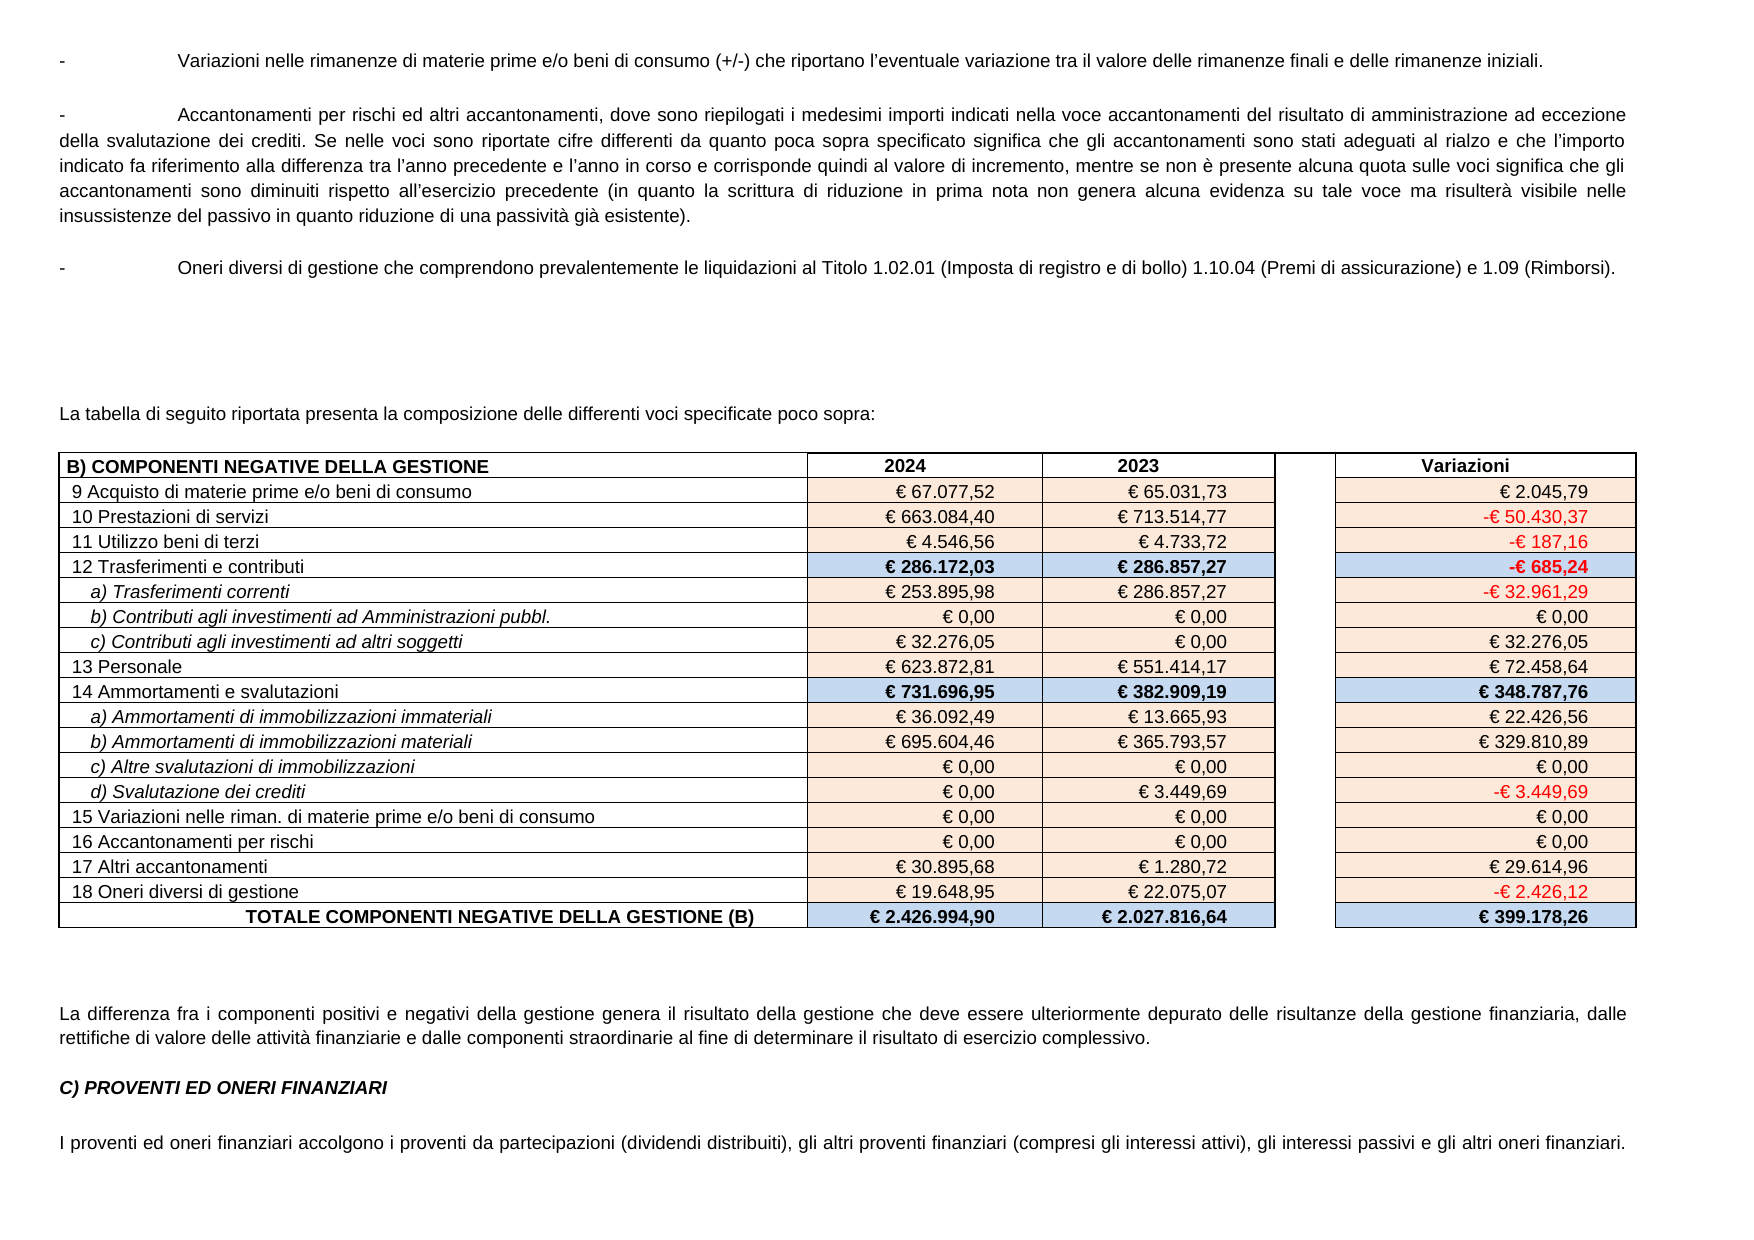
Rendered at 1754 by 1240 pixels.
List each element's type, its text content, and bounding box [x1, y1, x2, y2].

table_cell € 0,00 [808, 753, 1042, 777]
list Variazioni nelle rimanenze di materie prime e/o beni di consumo (+/-) che riportano l’eventuale variazione tra il valore delle rimanenze finali e delle rimanenze iniziali. [59, 47, 1628, 73]
table_cell € 36.092,49 [808, 703, 1042, 727]
table_cell € 22.075,07 [1043, 878, 1274, 902]
table_cell 16 Accantonamenti per rischi [60, 828, 807, 852]
table_cell [1276, 652, 1335, 677]
table_cell a) Trasferimenti correnti [60, 578, 807, 602]
table_cell [1276, 552, 1335, 577]
table_cell [1276, 852, 1335, 877]
table_cell € 30.895,68 [808, 853, 1042, 877]
table_cell € 22.426,56 [1336, 703, 1635, 727]
list Oneri diversi di gestione che comprendono prevalentemente le liquidazioni al Titolo 1.02.01 (Imposta di registro e di bollo) 1.10.04 (Premi di assicurazione) e 1.09 (Rimborsi). [59, 254, 1628, 279]
table_cell [1276, 752, 1335, 777]
table_cell [1276, 502, 1335, 527]
table_cell 10 Prestazioni di servizi [60, 503, 807, 527]
table_cell € 32.276,05 [808, 628, 1042, 652]
table_cell € 32.276,05 [1336, 628, 1635, 652]
subtitle C) PROVENTI ED ONERI FINANZIARI [59, 1077, 1628, 1098]
table_cell € 13.665,93 [1043, 703, 1274, 727]
table_cell € 72.458,64 [1336, 653, 1635, 677]
table_cell 17 Altri accantonamenti [60, 853, 807, 877]
table_cell € 0,00 [1043, 628, 1274, 652]
table_cell [1276, 777, 1335, 802]
table_cell € 4.733,72 [1043, 528, 1274, 552]
table_header 2023 [1043, 454, 1274, 477]
table_cell € 286.172,03 [808, 553, 1042, 577]
table_cell -€ 187,16 [1336, 528, 1635, 552]
table_cell € 551.414,17 [1043, 653, 1274, 677]
table_cell € 4.546,56 [808, 528, 1042, 552]
table_cell € 695.604,46 [808, 728, 1042, 752]
table_cell € 0,00 [1043, 828, 1274, 852]
table_cell € 2.426.994,90 [808, 903, 1042, 927]
table_cell [1276, 477, 1335, 502]
table_cell € 348.787,76 [1336, 678, 1635, 702]
table_cell € 67.077,52 [808, 478, 1042, 502]
table_cell € 329.810,89 [1336, 728, 1635, 752]
table_cell € 253.895,98 [808, 578, 1042, 602]
table_cell -€ 32.961,29 [1336, 578, 1635, 602]
table_cell [1276, 702, 1335, 727]
table_cell [1276, 877, 1335, 902]
table_header Variazioni [1336, 454, 1635, 477]
table_cell [1276, 902, 1335, 927]
table_cell -€ 3.449,69 [1336, 778, 1635, 802]
table_cell -€ 2.426,12 [1336, 878, 1635, 902]
table_cell € 0,00 [1043, 803, 1274, 827]
table_cell € 0,00 [1336, 803, 1635, 827]
table_cell [1276, 627, 1335, 652]
table_cell [1276, 727, 1335, 752]
table_cell d) Svalutazione dei crediti [60, 778, 807, 802]
table_cell € 731.696,95 [808, 678, 1042, 702]
table_cell TOTALE COMPONENTI NEGATIVE DELLA GESTIONE (B) [60, 903, 807, 927]
table_cell € 0,00 [1336, 603, 1635, 627]
table_cell € 0,00 [1336, 828, 1635, 852]
table_cell € 0,00 [1043, 753, 1274, 777]
table_cell € 382.909,19 [1043, 678, 1274, 702]
text La tabella di seguito riportata presenta la composizione delle differenti voci specificate poco sopra: [59, 402, 1628, 424]
table_cell a) Ammortamenti di immobilizzazioni immateriali [60, 703, 807, 727]
table_cell -€ 50.430,37 [1336, 503, 1635, 527]
table_cell [1276, 802, 1335, 827]
table_cell € 65.031,73 [1043, 478, 1274, 502]
table_cell 14 Ammortamenti e svalutazioni [60, 678, 807, 702]
table_cell € 0,00 [808, 778, 1042, 802]
table_cell € 286.857,27 [1043, 553, 1274, 577]
table_cell € 0,00 [1336, 753, 1635, 777]
table_cell [1276, 577, 1335, 602]
table_cell € 19.648,95 [808, 878, 1042, 902]
table_cell 13 Personale [60, 653, 807, 677]
table_header [1276, 454, 1335, 477]
table_cell c) Contributi agli investimenti ad altri soggetti [60, 628, 807, 652]
text I proventi ed oneri finanziari accolgono i proventi da partecipazioni (dividendi distribuiti), gli altri proventi finanziari (compresi gli interessi attivi), gli interessi passivi e gli altri oneri finanziari. [59, 1132, 1628, 1153]
table_cell [1276, 827, 1335, 852]
table_cell € 0,00 [808, 603, 1042, 627]
table_cell € 365.793,57 [1043, 728, 1274, 752]
table_cell [1276, 527, 1335, 552]
table_cell 11 Utilizzo beni di terzi [60, 528, 807, 552]
table_cell € 0,00 [808, 828, 1042, 852]
table_cell [1276, 677, 1335, 702]
table_cell € 0,00 [808, 803, 1042, 827]
table_cell € 2.045,79 [1336, 478, 1635, 502]
table_cell 18 Oneri diversi di gestione [60, 878, 807, 902]
table_cell € 286.857,27 [1043, 578, 1274, 602]
table_cell b) Contributi agli investimenti ad Amministrazioni pubbl. [60, 603, 807, 627]
text La differenza fra i componenti positivi e negativi della gestione genera il risultato della gestione che deve essere ulteriormente depurato delle risultanze della gestione finanziaria, dalle rettifiche di valore delle attività finanziarie e dalle componenti straordinarie al fine di determinare il risultato di esercizio complessivo. [59, 1002, 1628, 1049]
table_cell c) Altre svalutazioni di immobilizzazioni [60, 753, 807, 777]
table_cell 15 Variazioni nelle riman. di materie prime e/o beni di consumo [60, 803, 807, 827]
table_cell [1276, 602, 1335, 627]
list Accantonamenti per rischi ed altri accantonamenti, dove sono riepilogati i medesimi importi indicati nella voce accantonamenti del risultato di amministrazione ad eccezione della svalutazione dei crediti. Se nelle voci sono riportate cifre differenti da quanto poca sopra specificato significa che gli accantonamenti sono stati adeguati al rialzo e che l’importo indicato fa riferimento alla differenza tra l’anno precedente e l’anno in corso e corrisponde quindi al valore di incremento, mentre se non è presente alcuna quota sulle voci significa che gli accantonamenti sono diminuiti rispetto all’esercizio precedente (in quanto la scrittura di riduzione in prima nota non genera alcuna evidenza su tale voce ma risulterà visibile nelle insussistenze del passivo in quanto riduzione di una passività già esistente). [59, 101, 1628, 226]
table_cell 12 Trasferimenti e contributi [60, 553, 807, 577]
table_cell € 1.280,72 [1043, 853, 1274, 877]
table_cell € 0,00 [1043, 603, 1274, 627]
table_cell € 399.178,26 [1336, 903, 1635, 927]
table_cell € 663.084,40 [808, 503, 1042, 527]
table_cell € 3.449,69 [1043, 778, 1274, 802]
table_cell € 29.614,96 [1336, 853, 1635, 877]
table_cell € 623.872,81 [808, 653, 1042, 677]
table_cell 9 Acquisto di materie prime e/o beni di consumo [60, 478, 807, 502]
table_header B) COMPONENTI NEGATIVE DELLA GESTIONE [60, 453, 807, 477]
table_cell € 2.027.816,64 [1043, 903, 1274, 927]
table_cell b) Ammortamenti di immobilizzazioni materiali [60, 728, 807, 752]
table_header 2024 [808, 454, 1042, 477]
table_cell € 713.514,77 [1043, 503, 1274, 527]
table_cell -€ 685,24 [1336, 553, 1635, 577]
